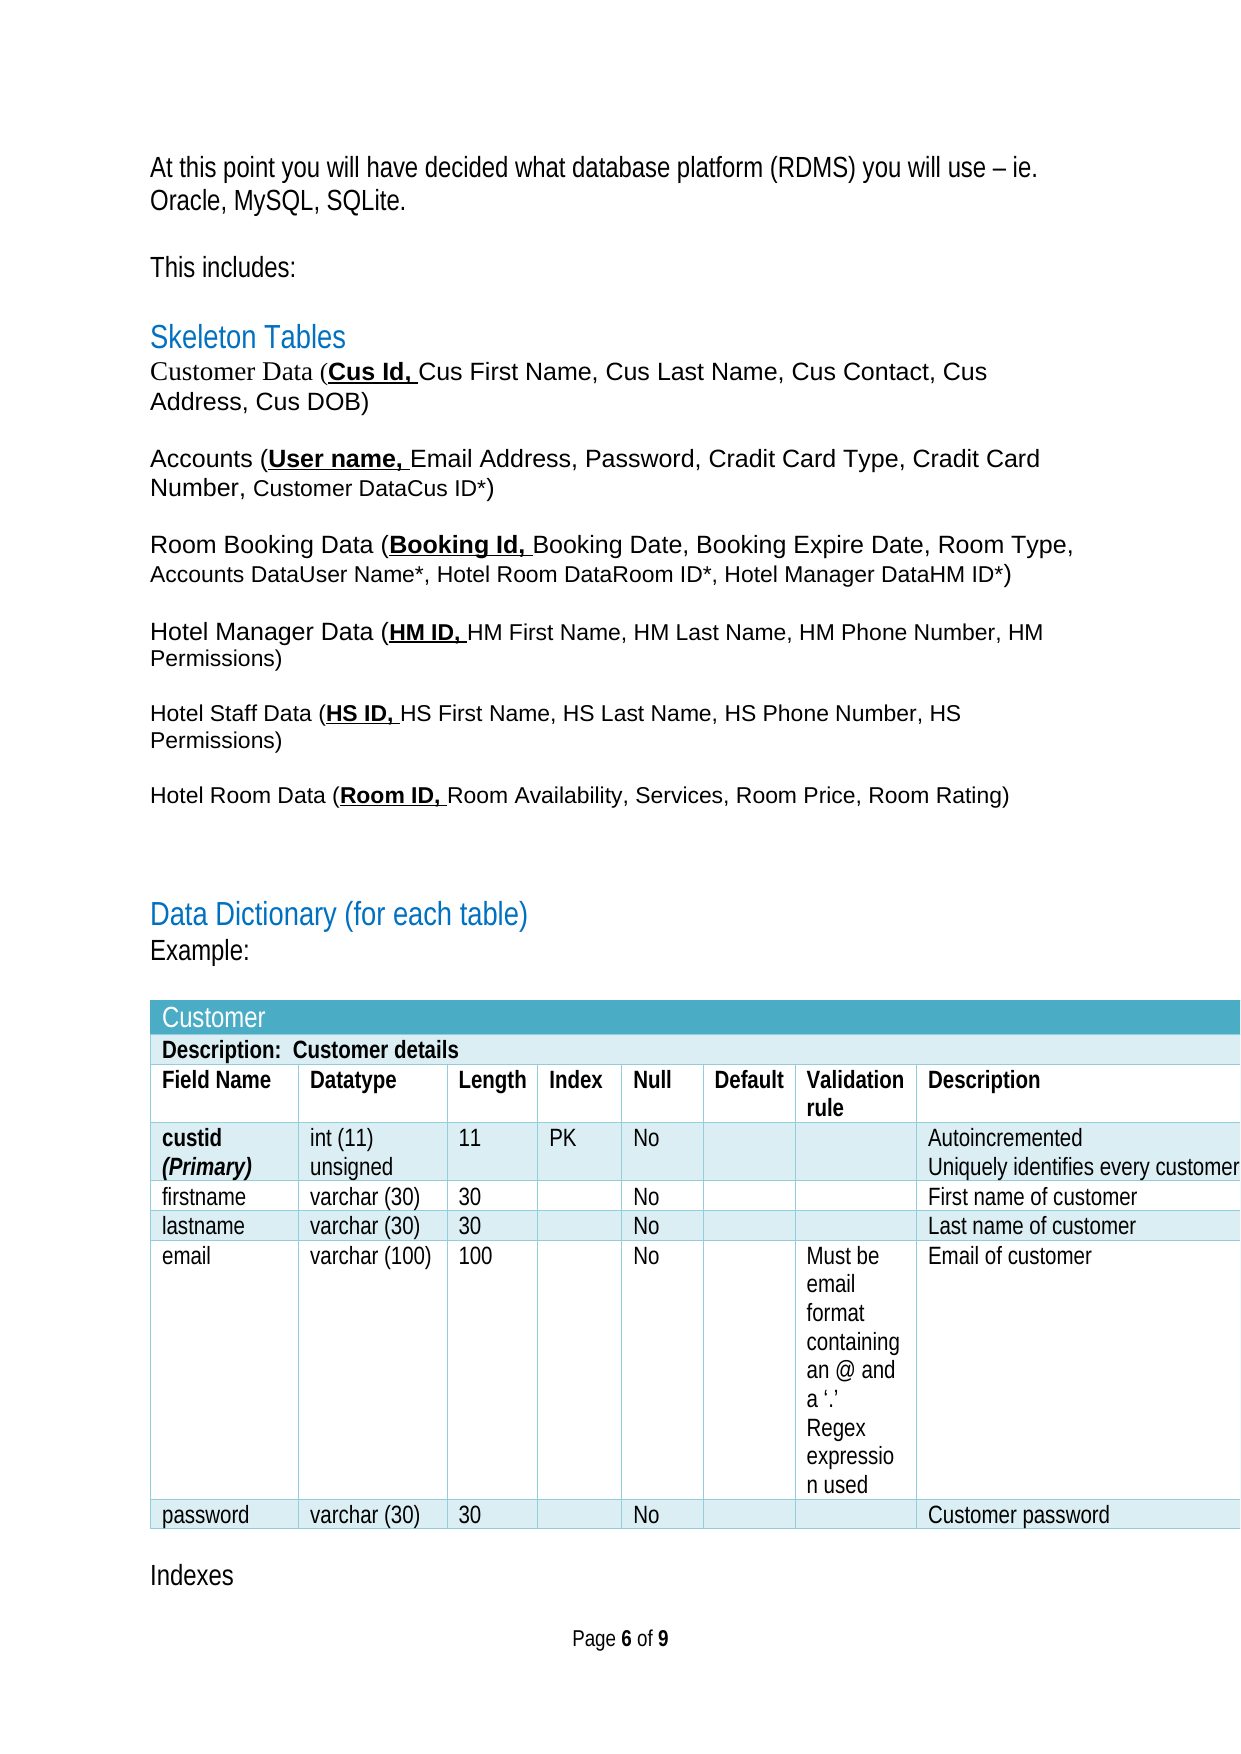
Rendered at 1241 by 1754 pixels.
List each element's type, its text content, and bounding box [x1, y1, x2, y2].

table_cell 30 [448, 1500, 537, 1528]
table_cell 11 [448, 1123, 537, 1180]
table_cell [538, 1211, 621, 1240]
table_cell [538, 1241, 621, 1499]
table_cell No [622, 1500, 703, 1528]
table_cell Validation rule [796, 1065, 916, 1122]
table_cell Must be email format containing an @ and a ‘.’ Regex expression used [796, 1241, 916, 1499]
table_cell [704, 1241, 795, 1499]
text Skeleton Tables [150, 317, 1090, 355]
table_cell Index [538, 1065, 621, 1122]
table_cell Customer password [917, 1500, 1240, 1528]
table_cell lastname [151, 1211, 298, 1240]
table_cell First name of customer [917, 1181, 1240, 1210]
text Data Dictionary (for each table) [150, 894, 1090, 933]
table_cell [538, 1181, 621, 1210]
table_cell 100 [448, 1241, 537, 1499]
table_cell Description: Customer details [151, 1035, 1240, 1064]
table_cell Length [448, 1065, 537, 1122]
table_cell [538, 1500, 621, 1528]
table_cell Description [917, 1065, 1240, 1122]
text At this point you will have decided what database platform (RDMS) you will use – ie. Oracle, MySQL, SQLite. [150, 150, 1090, 217]
table_cell No [622, 1211, 703, 1240]
text This includes: [150, 250, 1090, 284]
table_cell int (11) unsigned [299, 1123, 447, 1180]
table_cell Default [704, 1065, 795, 1122]
table_cell [796, 1211, 916, 1240]
table_cell [704, 1500, 795, 1528]
table_cell No [622, 1241, 703, 1499]
table_cell 30 [448, 1181, 537, 1210]
table_header Customer [151, 1001, 1240, 1034]
table_cell password [151, 1500, 298, 1528]
table_cell [796, 1181, 916, 1210]
table_cell Null [622, 1065, 703, 1122]
table_cell PK [538, 1123, 621, 1180]
table_cell [796, 1500, 916, 1528]
table_cell Datatype [299, 1065, 447, 1122]
table_cell varchar (30) [299, 1211, 447, 1240]
table_cell 30 [448, 1211, 537, 1240]
table_cell varchar (100) [299, 1241, 447, 1499]
table_cell [704, 1211, 795, 1240]
text Hotel Room Data (Room ID, Room Availability, Services, Room Price, Room Rating) [150, 782, 1090, 808]
table_cell [796, 1123, 916, 1180]
table_cell Field Name [151, 1065, 298, 1122]
table_cell Autoincremented Uniquely identifies every customer [917, 1123, 1240, 1180]
table_cell varchar (30) [299, 1500, 447, 1528]
text Indexes [150, 1558, 1090, 1591]
table_cell No [622, 1123, 703, 1180]
table_cell varchar (30) [299, 1181, 447, 1210]
table_cell Last name of customer [917, 1211, 1240, 1240]
table_cell [704, 1123, 795, 1180]
table_cell Email of customer [917, 1241, 1240, 1499]
text Room Booking Data (Booking Id, Booking Date, Booking Expire Date, Room Type, Accounts DataUser Name*, Hotel Room DataRoom ID*, Hotel Manager DataHM ID*) [150, 530, 1090, 588]
table_cell custid (Primary) [151, 1123, 298, 1180]
table_cell firstname [151, 1181, 298, 1210]
table_cell [704, 1181, 795, 1210]
text Customer Data (Cus Id, Cus First Name, Cus Last Name, Cus Contact, Cus Address, Cus DOB) [150, 355, 1090, 415]
text Hotel Manager Data (HM ID, HM First Name, HM Last Name, HM Phone Number, HM Permissions) [150, 617, 1090, 672]
text Hotel Staff Data (HS ID, HS First Name, HS Last Name, HS Phone Number, HS Permissions) [150, 700, 1090, 753]
table_cell No [622, 1181, 703, 1210]
table_cell email [151, 1241, 298, 1499]
text Example: [150, 933, 1090, 966]
text Accounts (User name, Email Address, Password, Cradit Card Type, Cradit Card Number, Customer DataCus ID*) [150, 444, 1090, 502]
